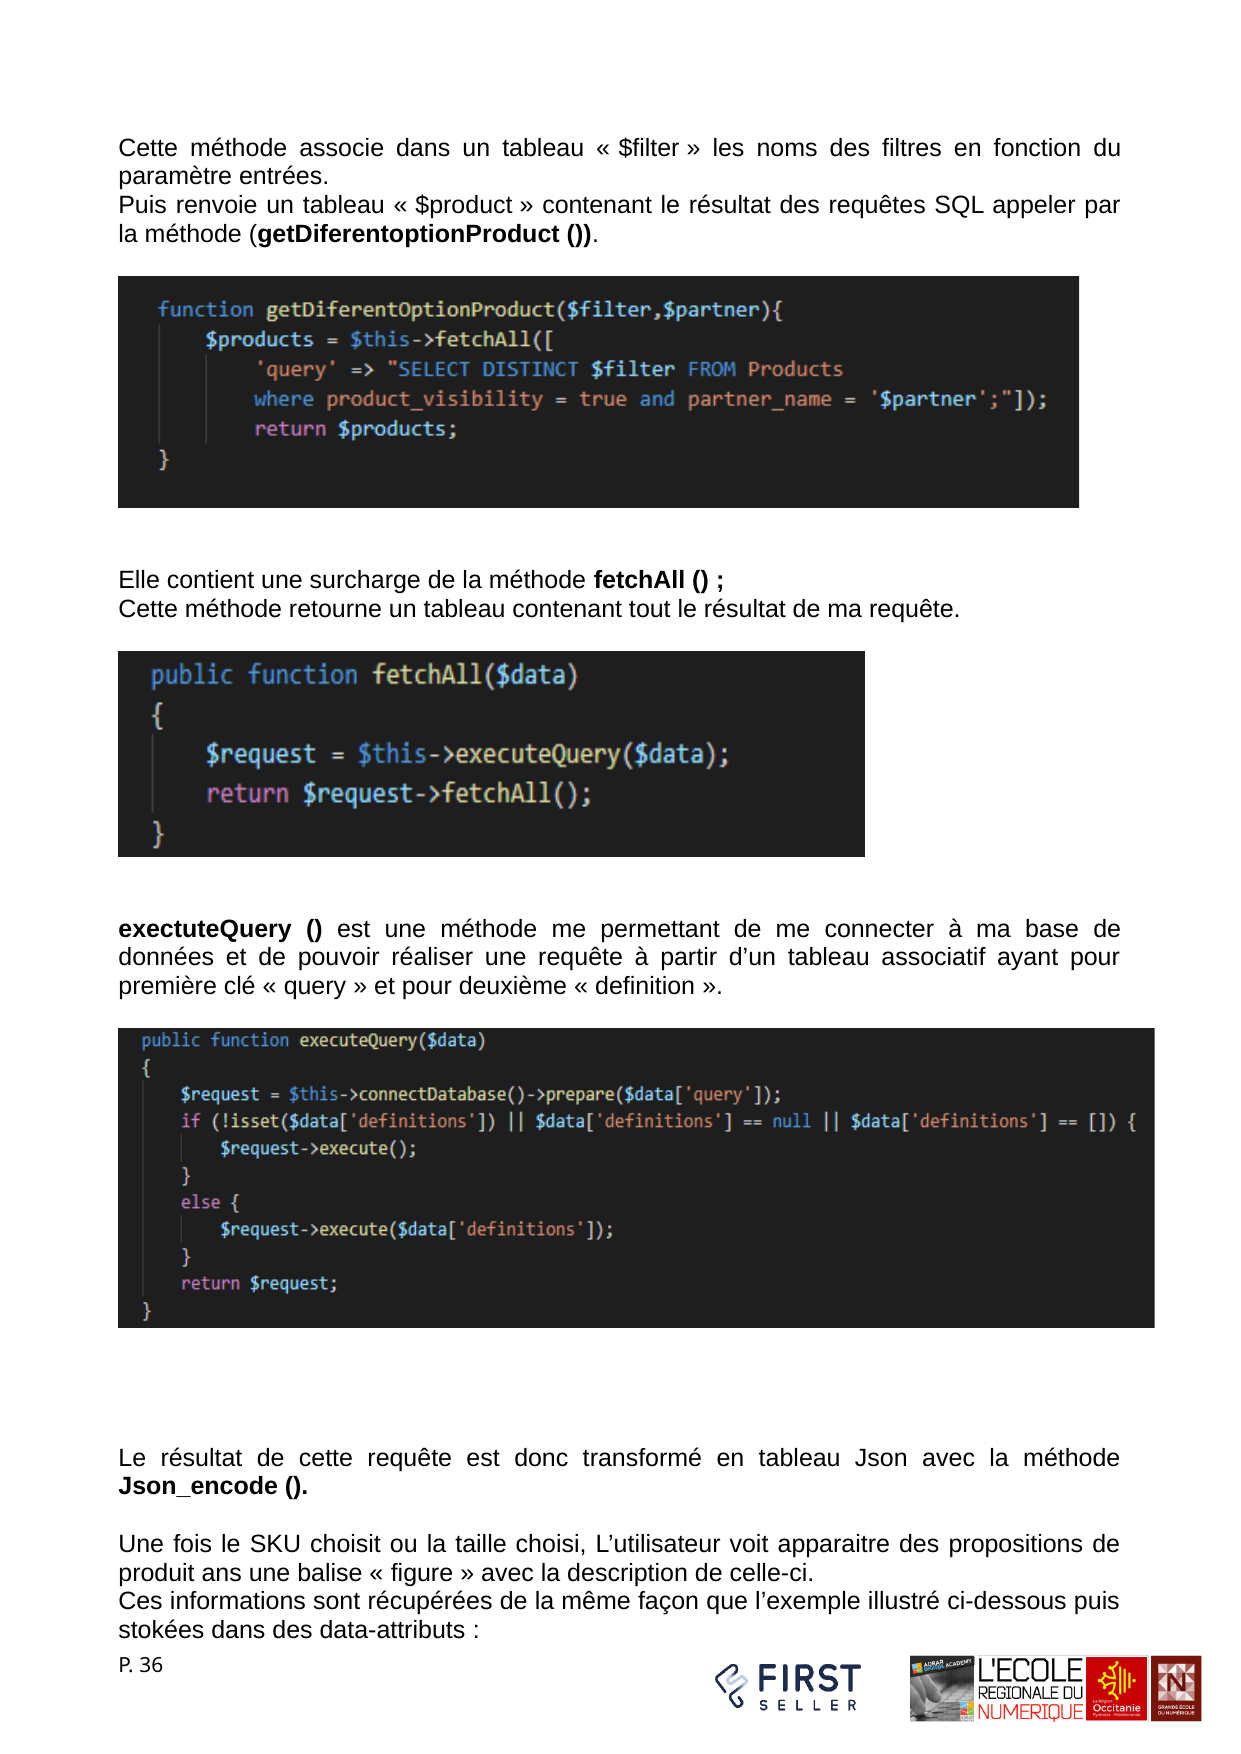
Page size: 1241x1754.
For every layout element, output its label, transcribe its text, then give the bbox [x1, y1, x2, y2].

text Le résultat de cette requête est donc transformé en tableau Json avec la méthode Json_encode (). [118, 1443, 1122, 1500]
text Cette méthode retourne un tableau contenant tout le résultat de ma requête. [118, 594, 1122, 622]
text Puis renvoie un tableau « $product » contenant le résultat des requêtes SQL appeler par la méthode (getDiferentoptionProduct ()). [118, 190, 1122, 247]
text exectuteQuery () est une méthode me permettant de me connecter à ma base de données et de pouvoir réaliser une requête à partir d’un tableau associatif ayant pour première clé « query » et pour deuxième « definition ». [118, 914, 1122, 1000]
text Cette méthode associe dans un tableau « $filter » les noms des filtres en fonction du paramètre entrées. [118, 132, 1122, 190]
text Elle contient une surcharge de la méthode fetchAll () ; [118, 565, 1122, 594]
text Ces informations sont récupérées de la même façon que l’exemple illustré ci-dessous puis stokées dans des data-attributs : [118, 1586, 1122, 1644]
text Une fois le SKU choisit ou la taille choisi, L’utilisateur voit apparaitre des propositions de produit ans une balise « figure » avec la description de celle-ci. [118, 1529, 1122, 1586]
